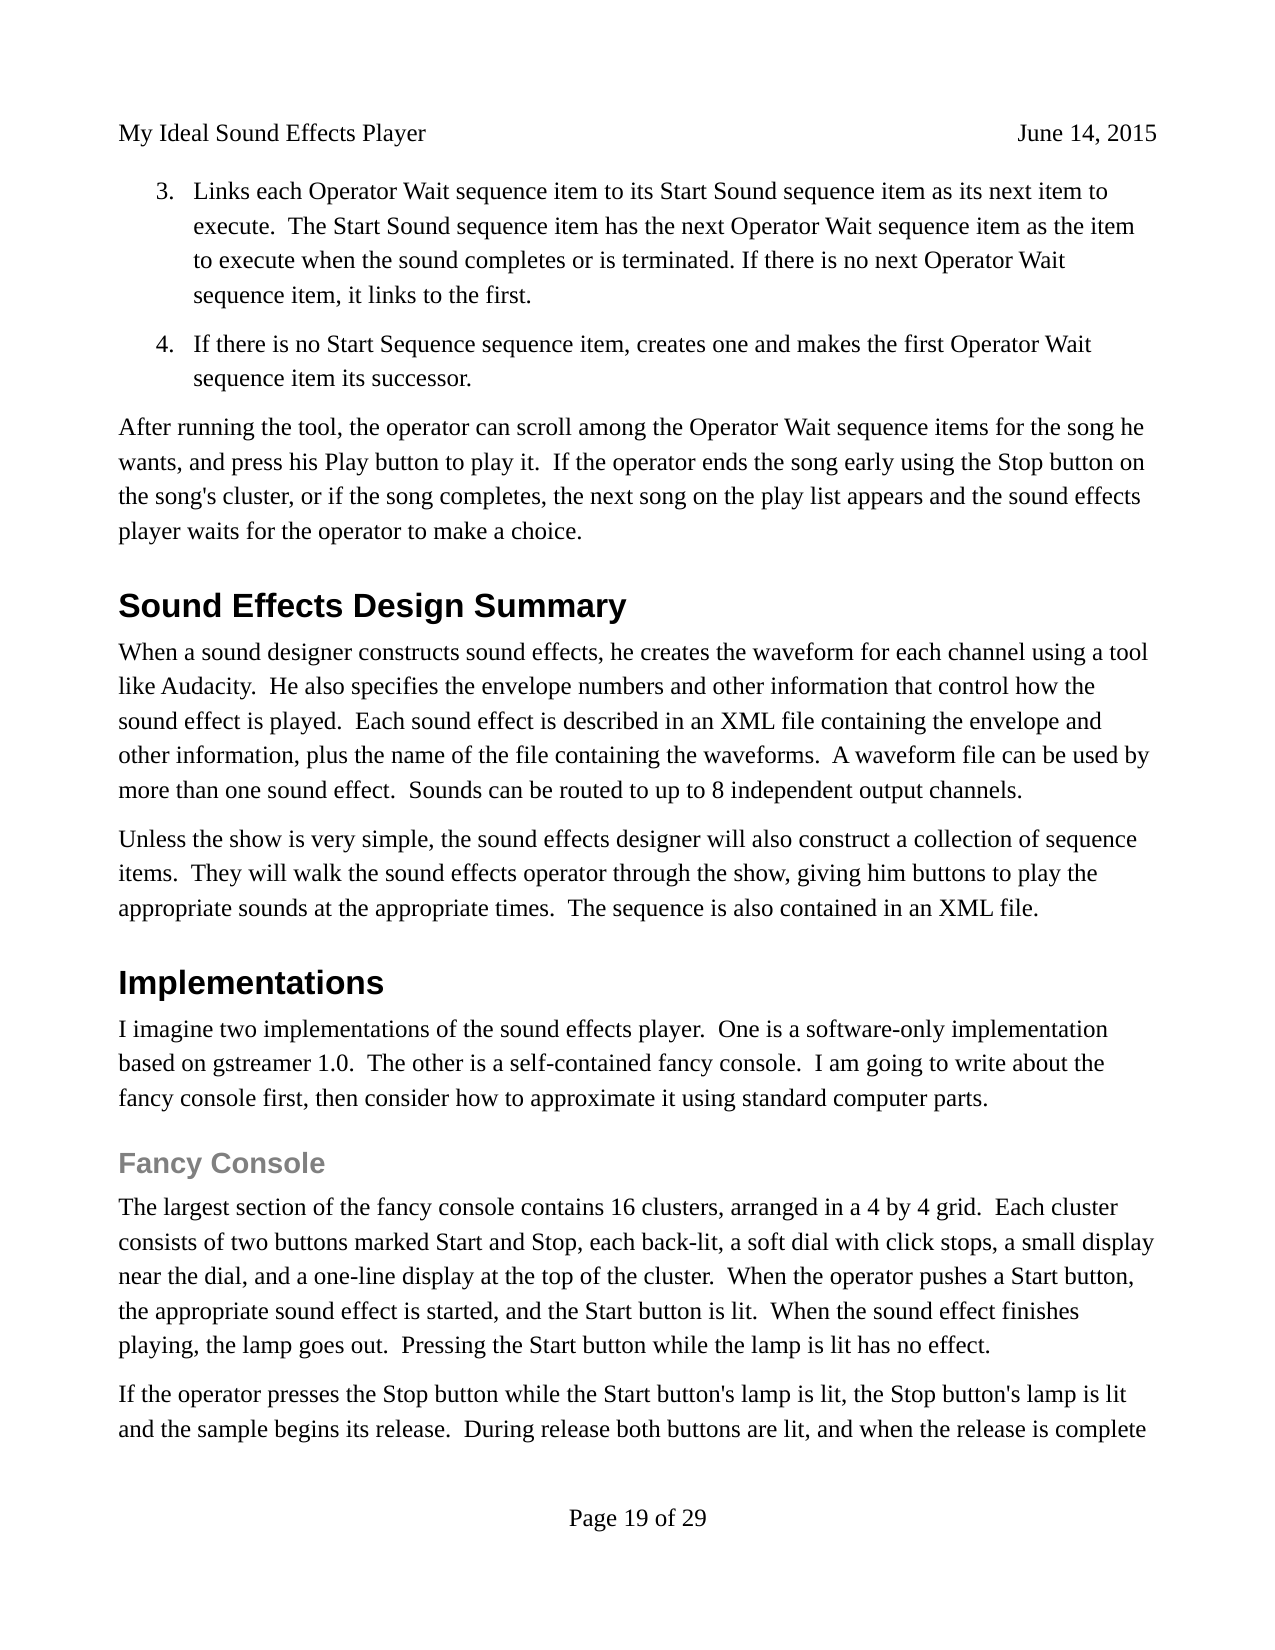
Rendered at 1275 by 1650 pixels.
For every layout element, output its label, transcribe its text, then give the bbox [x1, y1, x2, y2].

list If there is no Start Sequence sequence item, creates one and makes the first Operator Wait sequence item its successor. [156, 329, 1157, 392]
text I imagine two implementations of the sound effects player. One is a software-only implementation based on gstreamer 1.0. The other is a self-contained fancy console. I am going to write about the fancy console first, then consider how to approximate it using standard computer parts. [118, 1014, 1157, 1112]
text After running the tool, the operator can scroll among the Operator Wait sequence items for the song he wants, and press his Play button to play it. If the operator ends the song early using the Stop button on the song's cluster, or if the song completes, the next song on the play list appears and the sound effects player waits for the operator to make a choice. [118, 412, 1157, 544]
subtitle Implementations [118, 963, 1157, 1001]
list Links each Operator Wait sequence item to its Start Sound sequence item as its next item to execute. The Start Sound sequence item has the next Operator Wait sequence item as the item to execute when the sound completes or is terminated. If there is no next Operator Wait sequence item, it links to the first. [156, 176, 1157, 308]
text Unless the show is very simple, the sound effects designer will also construct a collection of sequence items. They will walk the sound effects operator through the show, giving him buttons to play the appropriate sounds at the appropriate times. The sequence is also contained in an XML file. [118, 824, 1157, 922]
text The largest section of the fancy console contains 16 clusters, arranged in a 4 by 4 grid. Each cluster consists of two buttons marked Start and Stop, each back-lit, a soft dial with click stops, a small display near the dial, and a one-line display at the top of the cluster. When the operator pushes a Start button, the appropriate sound effect is started, and the Start button is lit. When the sound effect finishes playing, the lamp goes out. Pressing the Start button while the lamp is lit has no effect. [118, 1192, 1157, 1359]
text When a sound designer constructs sound effects, he creates the waveform for each channel using a tool like Audacity. He also specifies the envelope numbers and other information that control how the sound effect is played. Each sound effect is described in an XML file containing the envelope and other information, plus the name of the file containing the waveforms. A waveform file can be used by more than one sound effect. Sounds can be routed to up to 8 independent output channels. [118, 637, 1157, 803]
text If the operator presses the Stop button while the Start button's lamp is lit, the Stop button's lamp is lit and the sample begins its release. During release both buttons are lit, and when the release is complete [118, 1379, 1157, 1443]
subtitle Fancy Console [118, 1146, 1157, 1180]
subtitle Sound Effects Design Summary [118, 586, 1157, 624]
